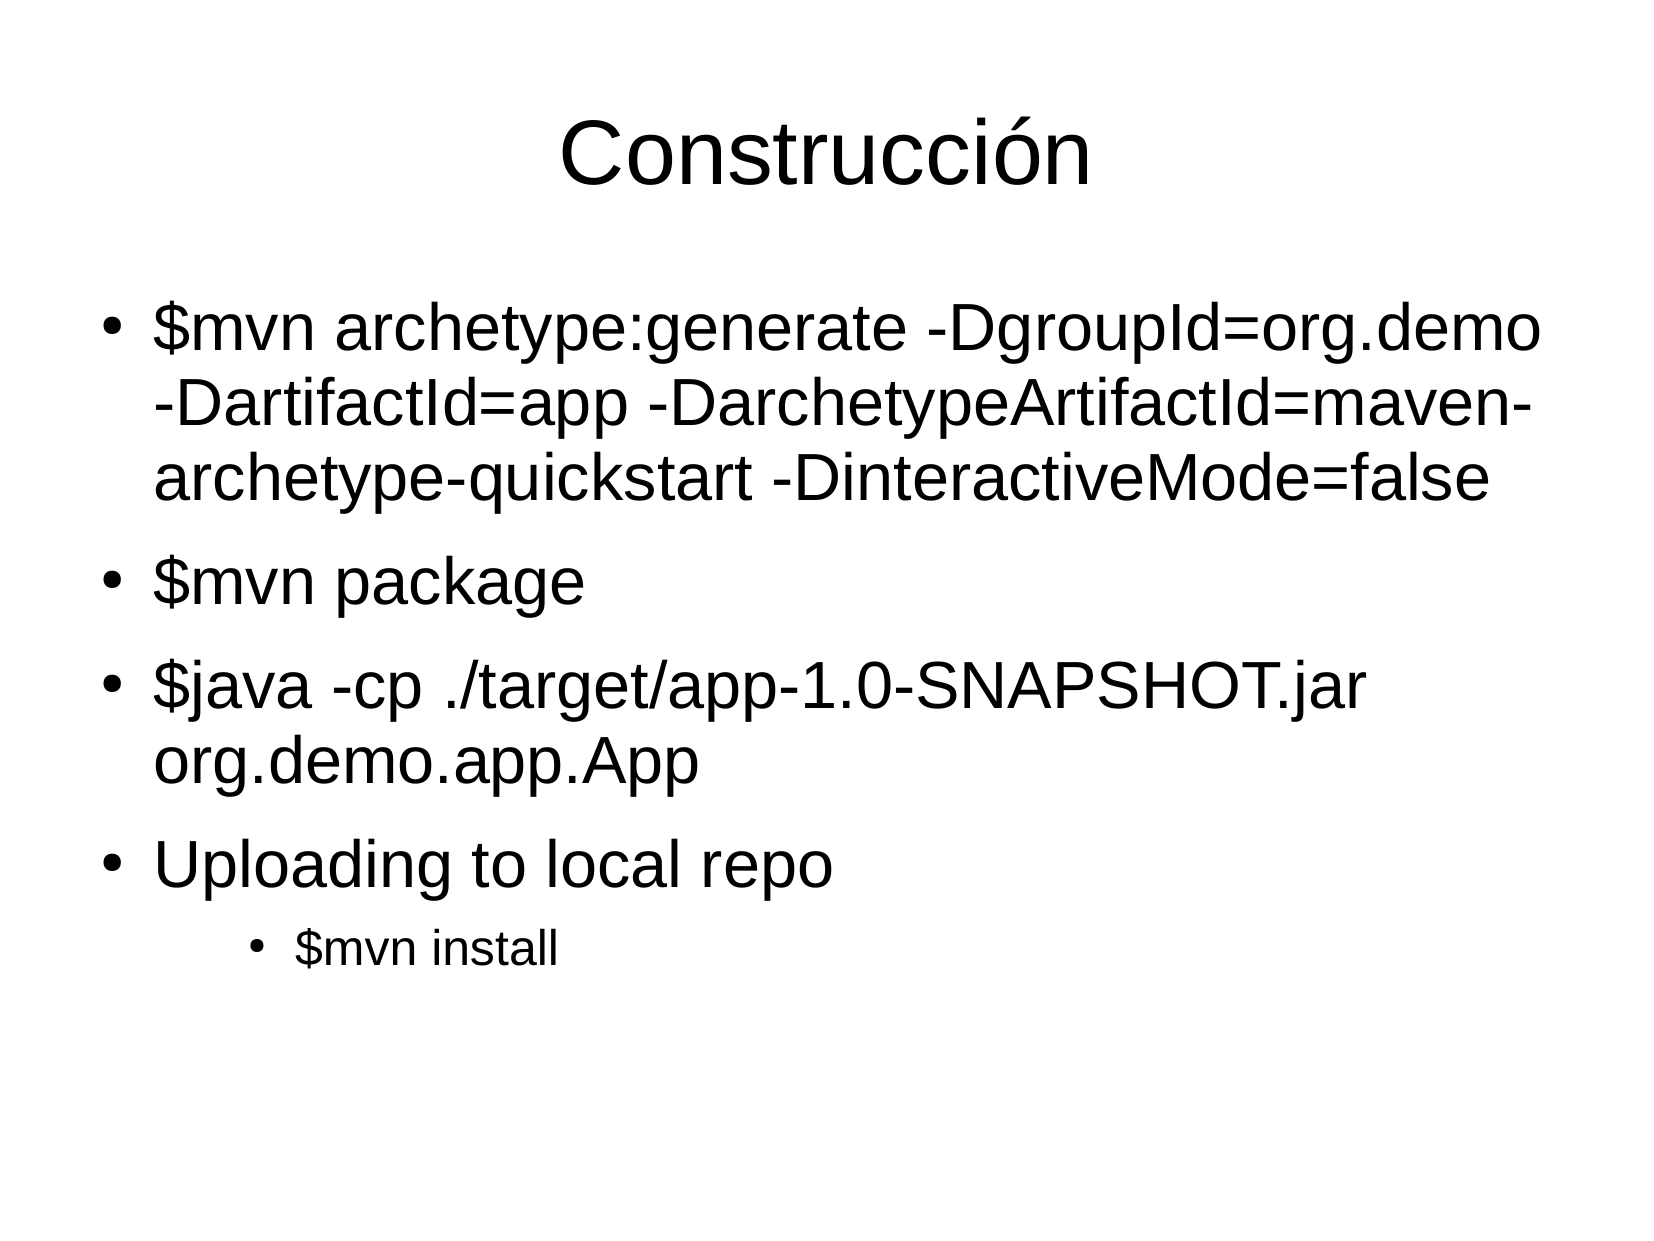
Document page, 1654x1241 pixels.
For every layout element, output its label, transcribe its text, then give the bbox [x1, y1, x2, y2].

title Construcción [82, 49, 1571, 257]
list $mvn archetype:generate -DgroupId=org.demo -DartifactId=app -DarchetypeArtifactId=maven-archetype-quickstart -DinteractiveMode=false $mvn package $java -cp ./target/app-1.0-SNAPSHOT.jar org.demo.app.App Uploading to local repo $mvn install [82, 290, 1571, 1010]
